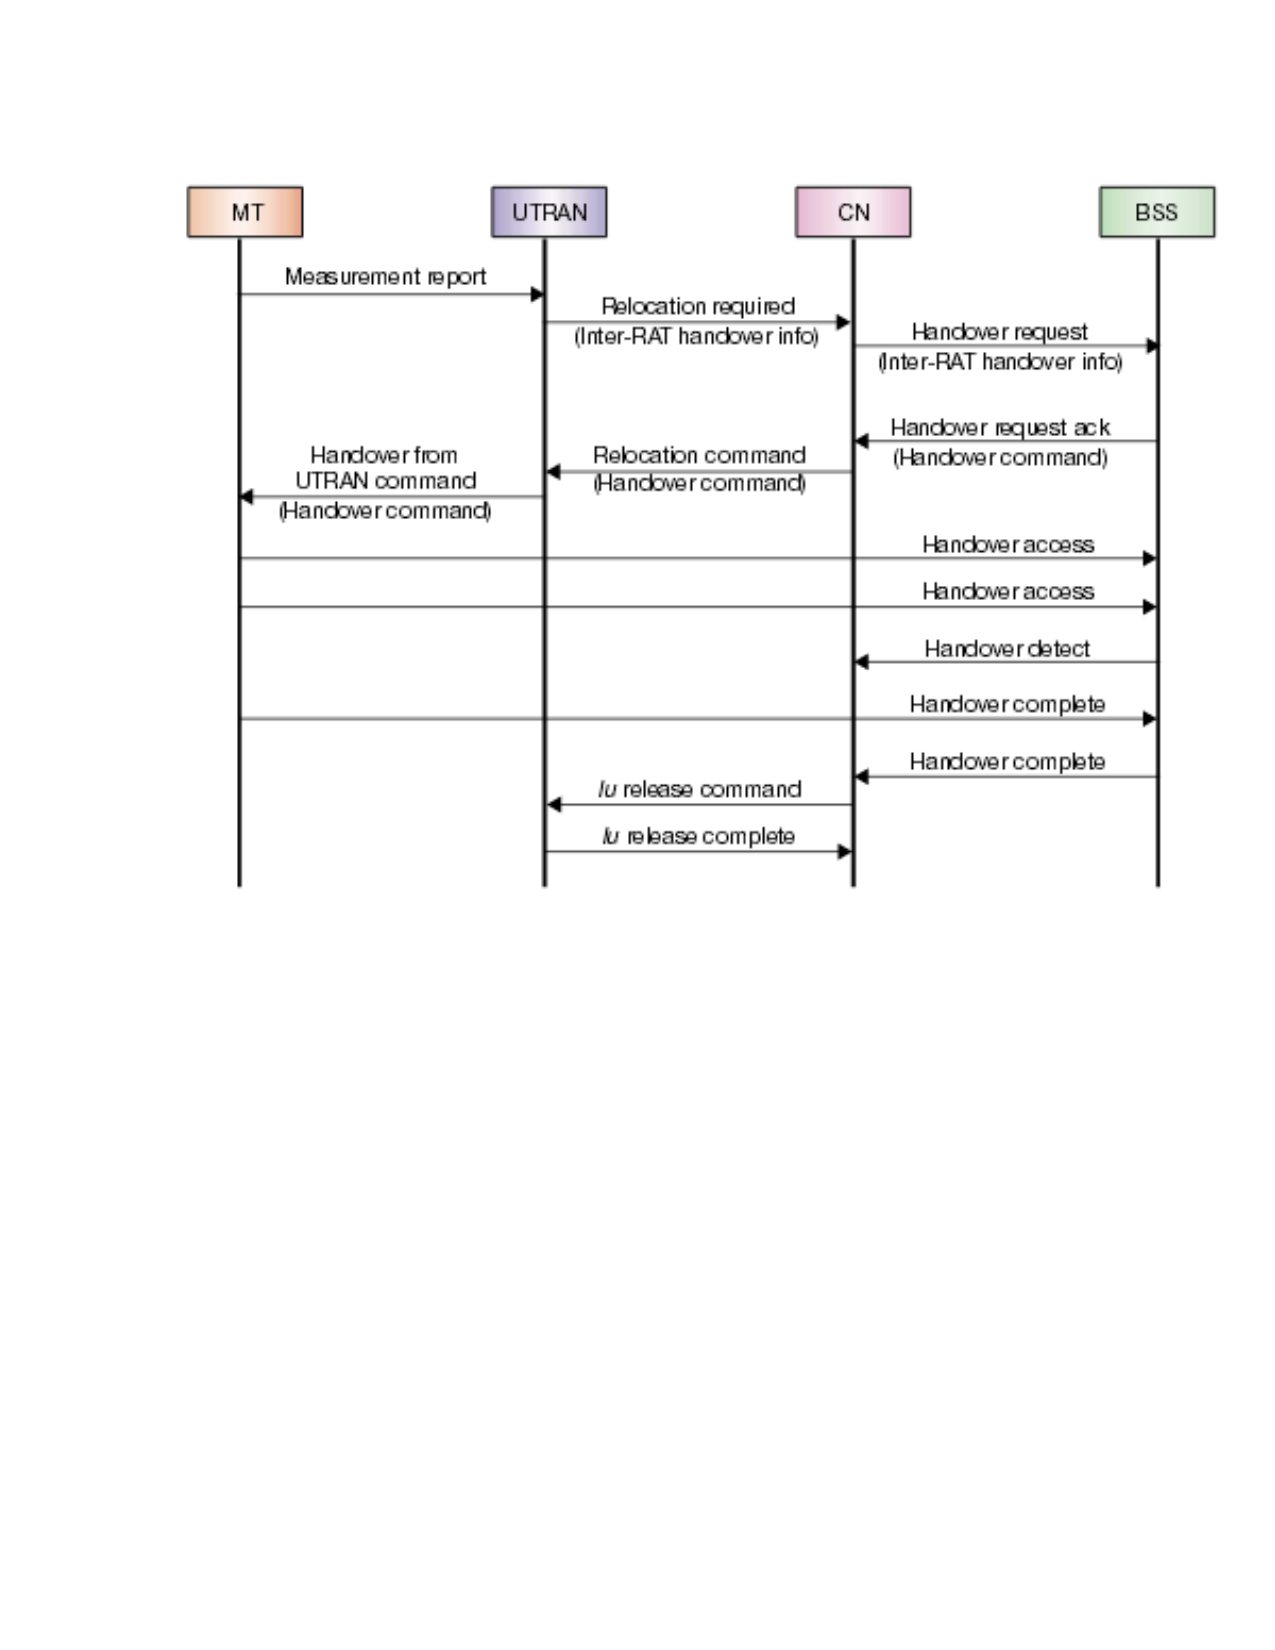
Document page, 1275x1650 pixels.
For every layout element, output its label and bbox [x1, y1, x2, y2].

picture [168, 168, 1235, 902]
